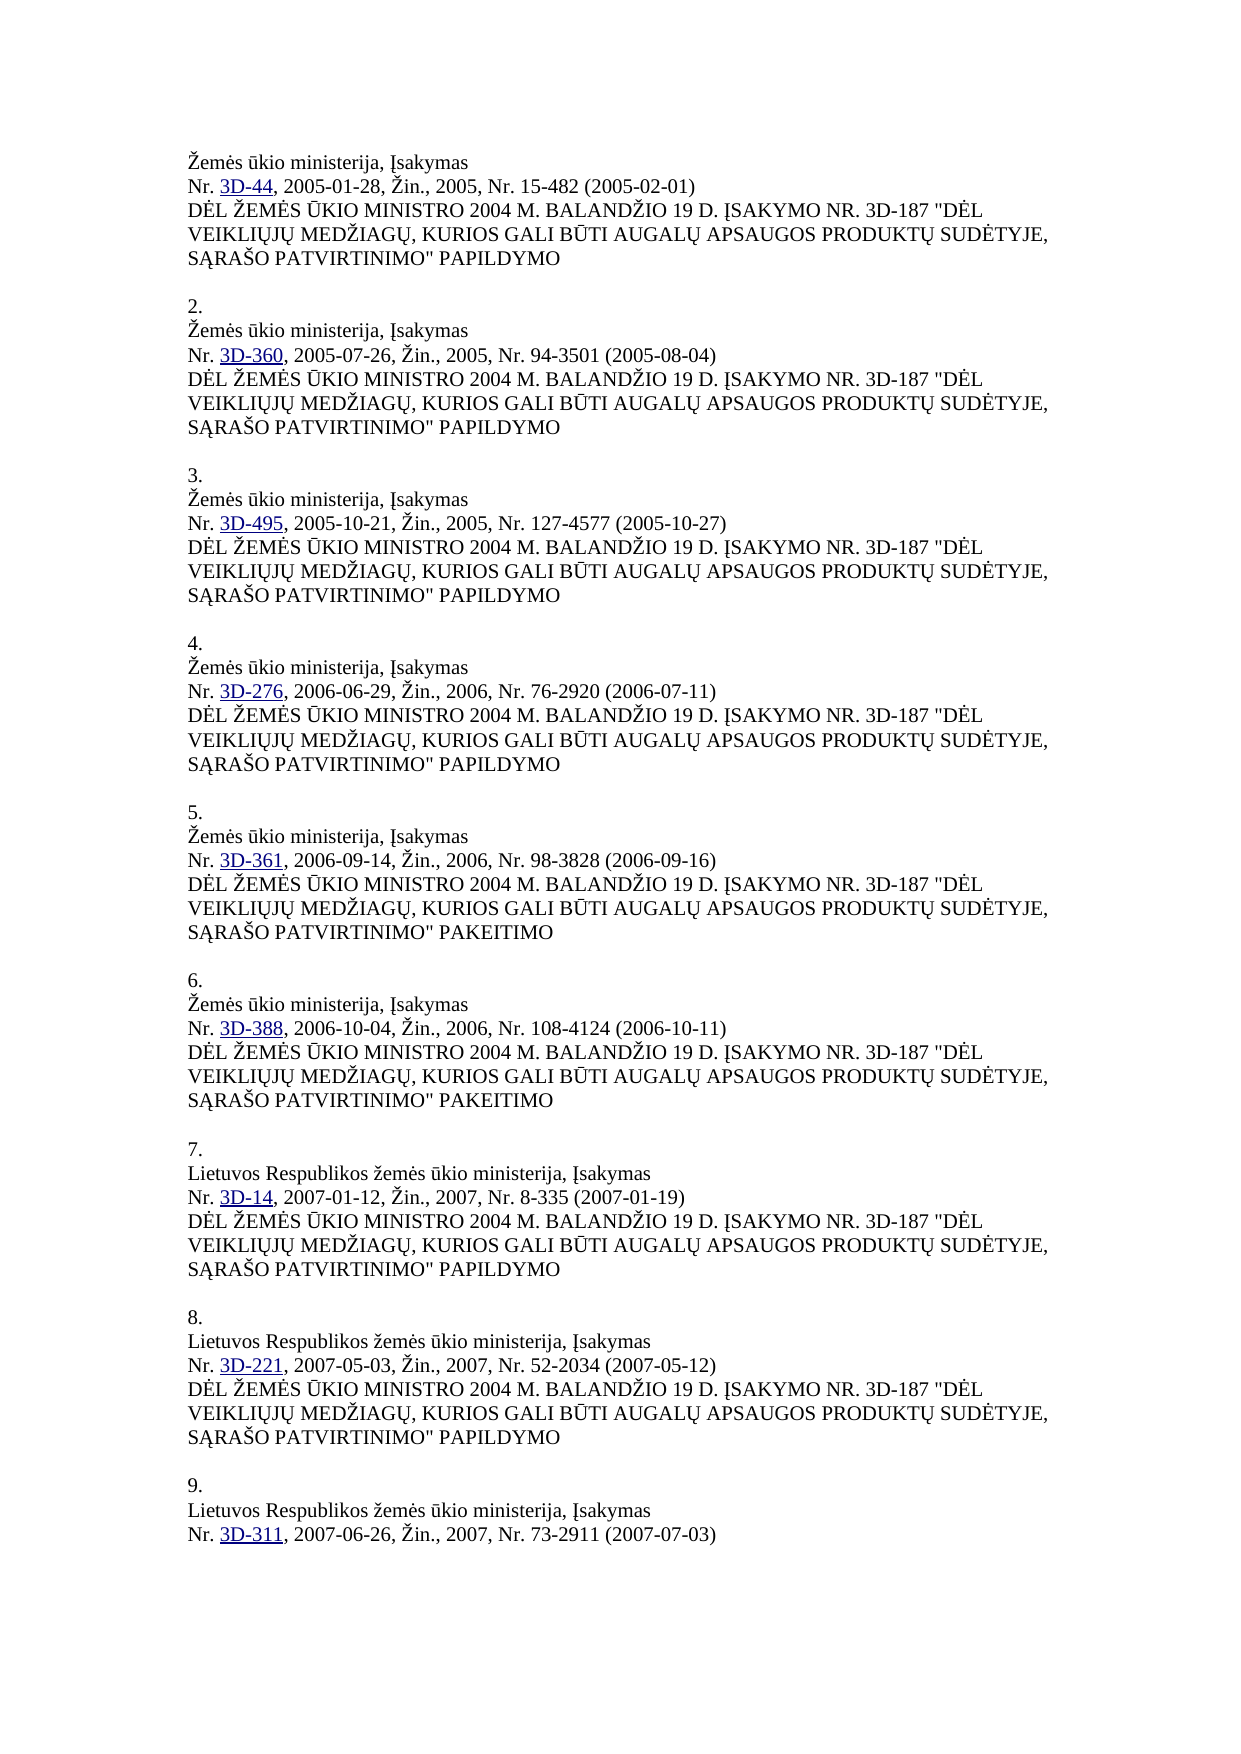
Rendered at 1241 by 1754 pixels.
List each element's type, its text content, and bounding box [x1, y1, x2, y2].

text 4. [187, 631, 1053, 655]
text Žemės ūkio ministerija, Įsakymas [187, 150, 1053, 174]
text Lietuvos Respublikos žemės ūkio ministerija, Įsakymas [187, 1329, 1053, 1353]
text 7. [187, 1137, 1053, 1161]
text 5. [187, 800, 1053, 824]
text DĖL ŽEMĖS ŪKIO MINISTRO 2004 M. BALANDŽIO 19 D. ĮSAKYMO NR. 3D-187 "DĖL VEIKLIŲJŲ MEDŽIAGŲ, KURIOS GALI BŪTI AUGALŲ APSAUGOS PRODUKTŲ SUDĖTYJE, SĄRAŠO PATVIRTINIMO" PAPILDYMO [187, 198, 1053, 270]
text Lietuvos Respublikos žemės ūkio ministerija, Įsakymas [187, 1161, 1053, 1185]
text Nr. 3D-276, 2006-06-29, Žin., 2006, Nr. 76-2920 (2006-07-11) [187, 679, 1053, 703]
text Žemės ūkio ministerija, Įsakymas [187, 992, 1053, 1016]
text DĖL ŽEMĖS ŪKIO MINISTRO 2004 M. BALANDŽIO 19 D. ĮSAKYMO NR. 3D-187 "DĖL VEIKLIŲJŲ MEDŽIAGŲ, KURIOS GALI BŪTI AUGALŲ APSAUGOS PRODUKTŲ SUDĖTYJE, SĄRAŠO PATVIRTINIMO" PAKEITIMO [187, 872, 1053, 944]
text 8. [187, 1305, 1053, 1329]
text Nr. 3D-14, 2007-01-12, Žin., 2007, Nr. 8-335 (2007-01-19) [187, 1185, 1053, 1209]
text Žemės ūkio ministerija, Įsakymas [187, 655, 1053, 679]
text Nr. 3D-221, 2007-05-03, Žin., 2007, Nr. 52-2034 (2007-05-12) [187, 1353, 1053, 1377]
text Žemės ūkio ministerija, Įsakymas [187, 318, 1053, 342]
text Lietuvos Respublikos žemės ūkio ministerija, Įsakymas [187, 1497, 1053, 1522]
text Nr. 3D-44, 2005-01-28, Žin., 2005, Nr. 15-482 (2005-02-01) [187, 174, 1053, 198]
text Nr. 3D-360, 2005-07-26, Žin., 2005, Nr. 94-3501 (2005-08-04) [187, 342, 1053, 367]
text 6. [187, 968, 1053, 992]
text 2. [187, 294, 1053, 318]
text DĖL ŽEMĖS ŪKIO MINISTRO 2004 M. BALANDŽIO 19 D. ĮSAKYMO NR. 3D-187 "DĖL VEIKLIŲJŲ MEDŽIAGŲ, KURIOS GALI BŪTI AUGALŲ APSAUGOS PRODUKTŲ SUDĖTYJE, SĄRAŠO PATVIRTINIMO" PAPILDYMO [187, 703, 1053, 776]
text Nr. 3D-361, 2006-09-14, Žin., 2006, Nr. 98-3828 (2006-09-16) [187, 848, 1053, 872]
text DĖL ŽEMĖS ŪKIO MINISTRO 2004 M. BALANDŽIO 19 D. ĮSAKYMO NR. 3D-187 "DĖL VEIKLIŲJŲ MEDŽIAGŲ, KURIOS GALI BŪTI AUGALŲ APSAUGOS PRODUKTŲ SUDĖTYJE, SĄRAŠO PATVIRTINIMO" PAPILDYMO [187, 535, 1053, 607]
text 9. [187, 1473, 1053, 1497]
text Nr. 3D-311, 2007-06-26, Žin., 2007, Nr. 73-2911 (2007-07-03) [187, 1522, 1238, 1546]
text Žemės ūkio ministerija, Įsakymas [187, 487, 1053, 511]
text DĖL ŽEMĖS ŪKIO MINISTRO 2004 M. BALANDŽIO 19 D. ĮSAKYMO NR. 3D-187 "DĖL VEIKLIŲJŲ MEDŽIAGŲ, KURIOS GALI BŪTI AUGALŲ APSAUGOS PRODUKTŲ SUDĖTYJE, SĄRAŠO PATVIRTINIMO" PAPILDYMO [187, 1209, 1053, 1281]
text DĖL ŽEMĖS ŪKIO MINISTRO 2004 M. BALANDŽIO 19 D. ĮSAKYMO NR. 3D-187 "DĖL VEIKLIŲJŲ MEDŽIAGŲ, KURIOS GALI BŪTI AUGALŲ APSAUGOS PRODUKTŲ SUDĖTYJE, SĄRAŠO PATVIRTINIMO" PAPILDYMO [187, 1377, 1053, 1449]
text Žemės ūkio ministerija, Įsakymas [187, 824, 1053, 848]
text DĖL ŽEMĖS ŪKIO MINISTRO 2004 M. BALANDŽIO 19 D. ĮSAKYMO NR. 3D-187 "DĖL VEIKLIŲJŲ MEDŽIAGŲ, KURIOS GALI BŪTI AUGALŲ APSAUGOS PRODUKTŲ SUDĖTYJE, SĄRAŠO PATVIRTINIMO" PAPILDYMO [187, 367, 1053, 439]
text Nr. 3D-495, 2005-10-21, Žin., 2005, Nr. 127-4577 (2005-10-27) [187, 511, 1053, 535]
text Nr. 3D-388, 2006-10-04, Žin., 2006, Nr. 108-4124 (2006-10-11) [187, 1016, 1053, 1040]
text 3. [187, 463, 1053, 487]
text DĖL ŽEMĖS ŪKIO MINISTRO 2004 M. BALANDŽIO 19 D. ĮSAKYMO NR. 3D-187 "DĖL VEIKLIŲJŲ MEDŽIAGŲ, KURIOS GALI BŪTI AUGALŲ APSAUGOS PRODUKTŲ SUDĖTYJE, SĄRAŠO PATVIRTINIMO" PAKEITIMO [187, 1040, 1053, 1112]
